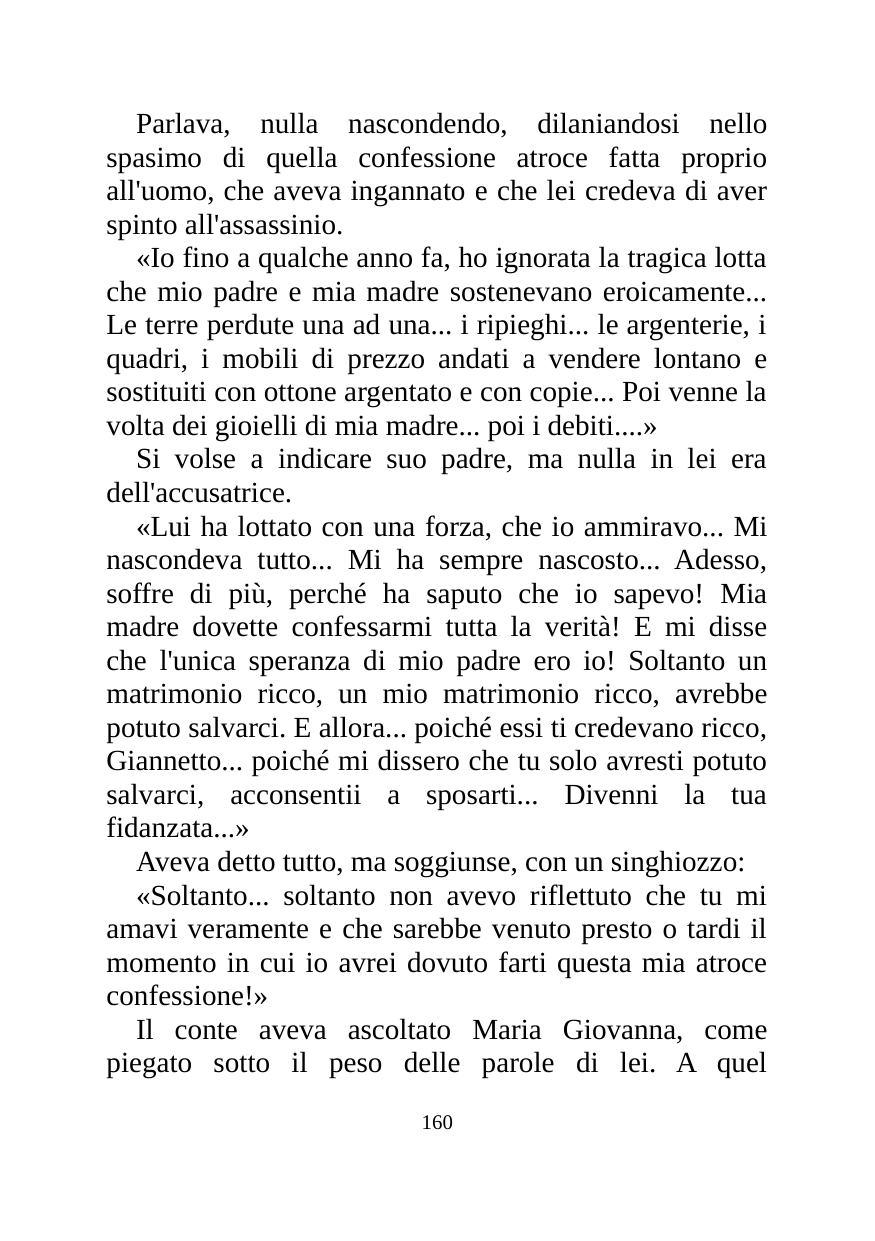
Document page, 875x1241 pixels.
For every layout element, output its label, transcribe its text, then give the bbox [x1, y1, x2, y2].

text Il conte aveva ascoltato Maria Giovanna, come piegato sotto il peso delle parole di lei. A quel [106, 1012, 768, 1079]
text Si volse a indicare suo padre, ma nulla in lei era dell'accusatrice. [106, 442, 768, 509]
text «Lui ha lottato con una forza, che io ammiravo... Mi nascondeva tutto... Mi ha sempre nascosto... Adesso, soffre di più, perché ha saputo che io sapevo! Mia madre dovette confessarmi tutta la verità! E mi disse che l'unica speranza di mio padre ero io! Soltanto un matrimonio ricco, un mio matrimonio ricco, avrebbe potuto salvarci. E allora... poiché essi ti credevano ricco, Giannetto... poiché mi dissero che tu solo avresti potuto salvarci, acconsentii a sposarti... Divenni la tua fidanzata...» [106, 509, 768, 844]
text Aveva detto tutto, ma soggiunse, con un singhiozzo: [106, 844, 768, 878]
text Parlava, nulla nascondendo, dilaniandosi nello spasimo di quella confessione atroce fatta proprio all'uomo, che aveva ingannato e che lei credeva di aver spinto all'assassinio. [106, 106, 768, 240]
text «Io fino a qualche anno fa, ho ignorata la tragica lotta che mio padre e mia madre sostenevano eroicamente... Le terre perdute una ad una... i ripieghi... le argenterie, i quadri, i mobili di prezzo andati a vendere lontano e sostituiti con ottone argentato e con copie... Poi venne la volta dei gioielli di mia madre... poi i debiti....» [106, 240, 768, 442]
text «Soltanto... soltanto non avevo riflettuto che tu mi amavi veramente e che sarebbe venuto presto o tardi il momento in cui io avrei dovuto farti questa mia atroce confessione!» [106, 878, 768, 1012]
